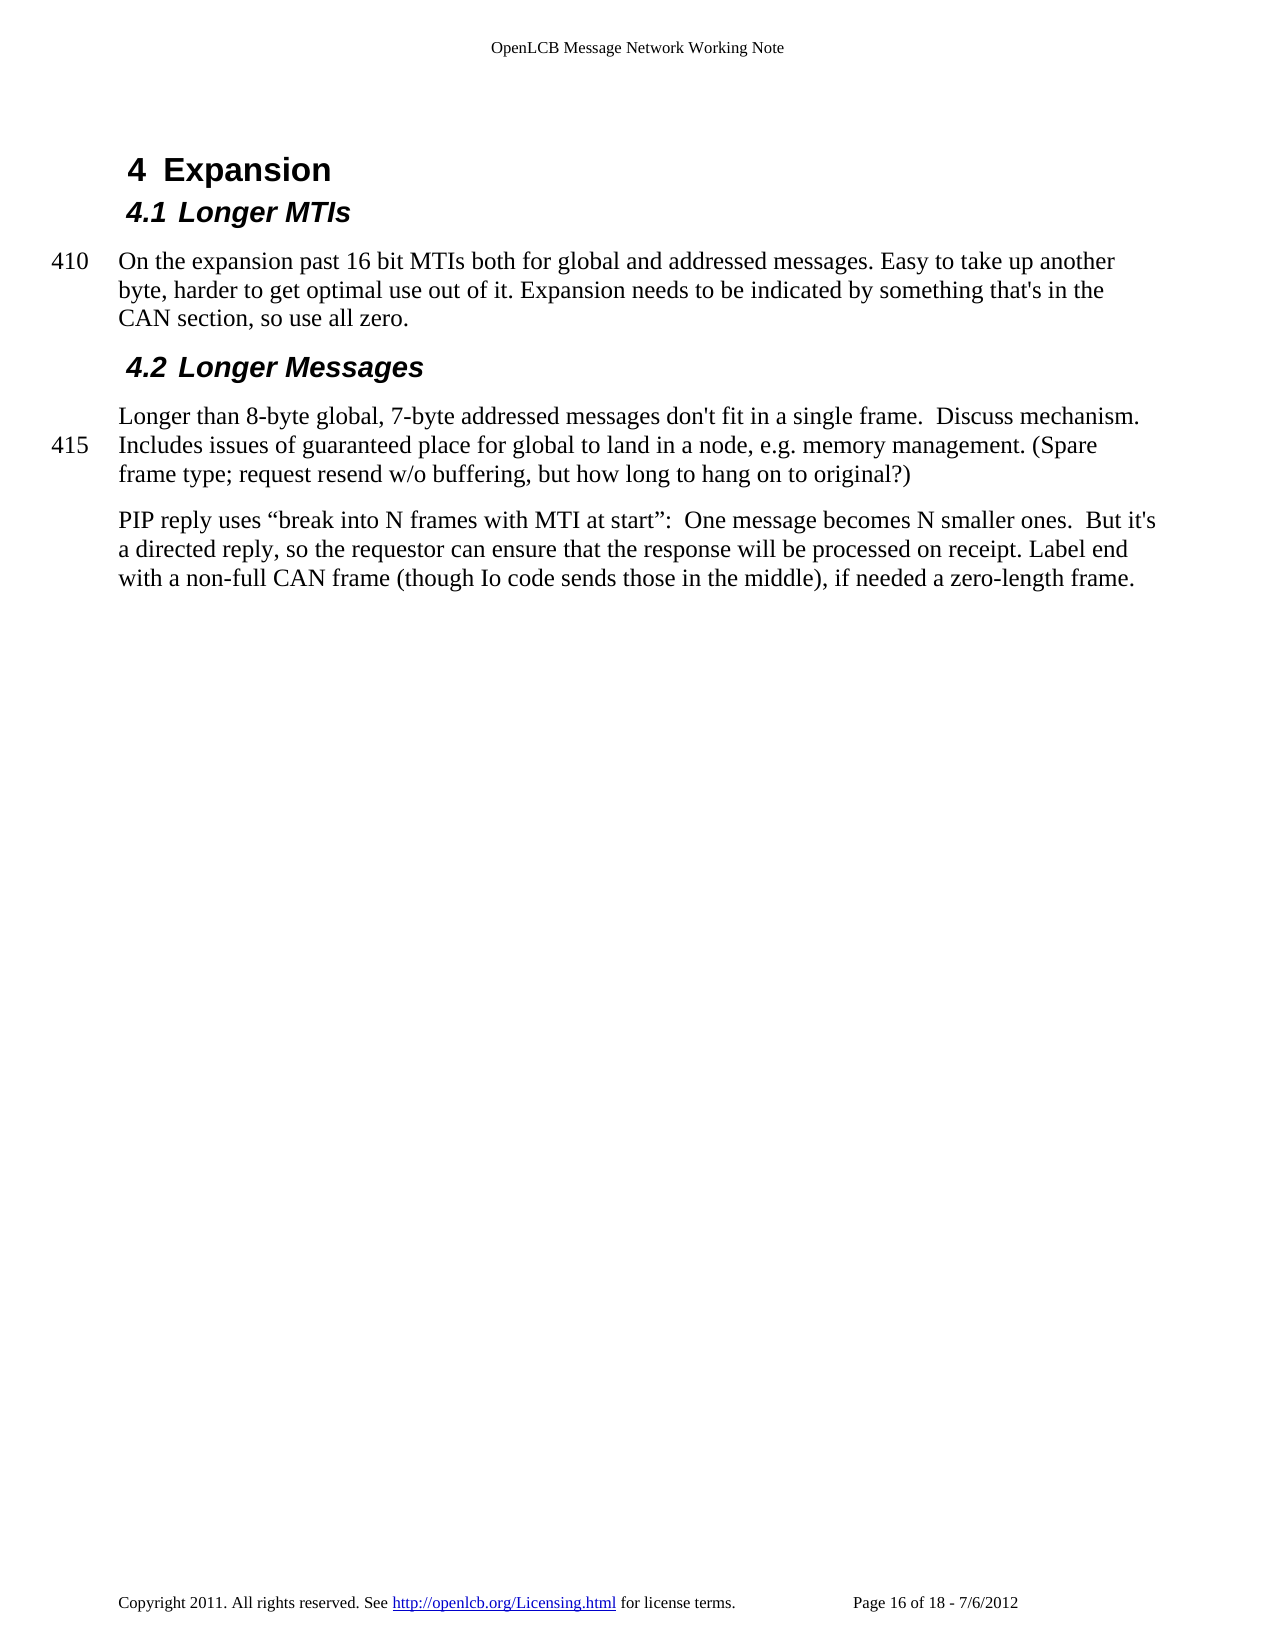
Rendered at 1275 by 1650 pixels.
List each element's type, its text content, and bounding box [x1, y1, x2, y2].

text PIP reply uses “break into N frames with MTI at start”: One message becomes N smaller ones. But it's a directed reply, so the requestor can ensure that the response will be processed on receipt. Label end with a non-full CAN frame (though Io code sends those in the middle), if needed a zero-length frame. [118, 505, 1157, 591]
text On the expansion past 16 bit MTIs both for global and addressed messages. Easy to take up another byte, harder to get optimal use out of it. Expansion needs to be indicated by something that's in the CAN section, so use all zero. [118, 246, 1157, 332]
subtitle Expansion [118, 150, 1157, 188]
subtitle Longer MTIs [118, 195, 1157, 228]
text Longer than 8-byte global, 7-byte addressed messages don't fit in a single frame. Discuss mechanism. Includes issues of guaranteed place for global to land in a node, e.g. memory management. (Spare frame type; request resend w/o buffering, but how long to hang on to original?) [118, 401, 1157, 487]
subtitle Longer Messages [118, 350, 1157, 383]
